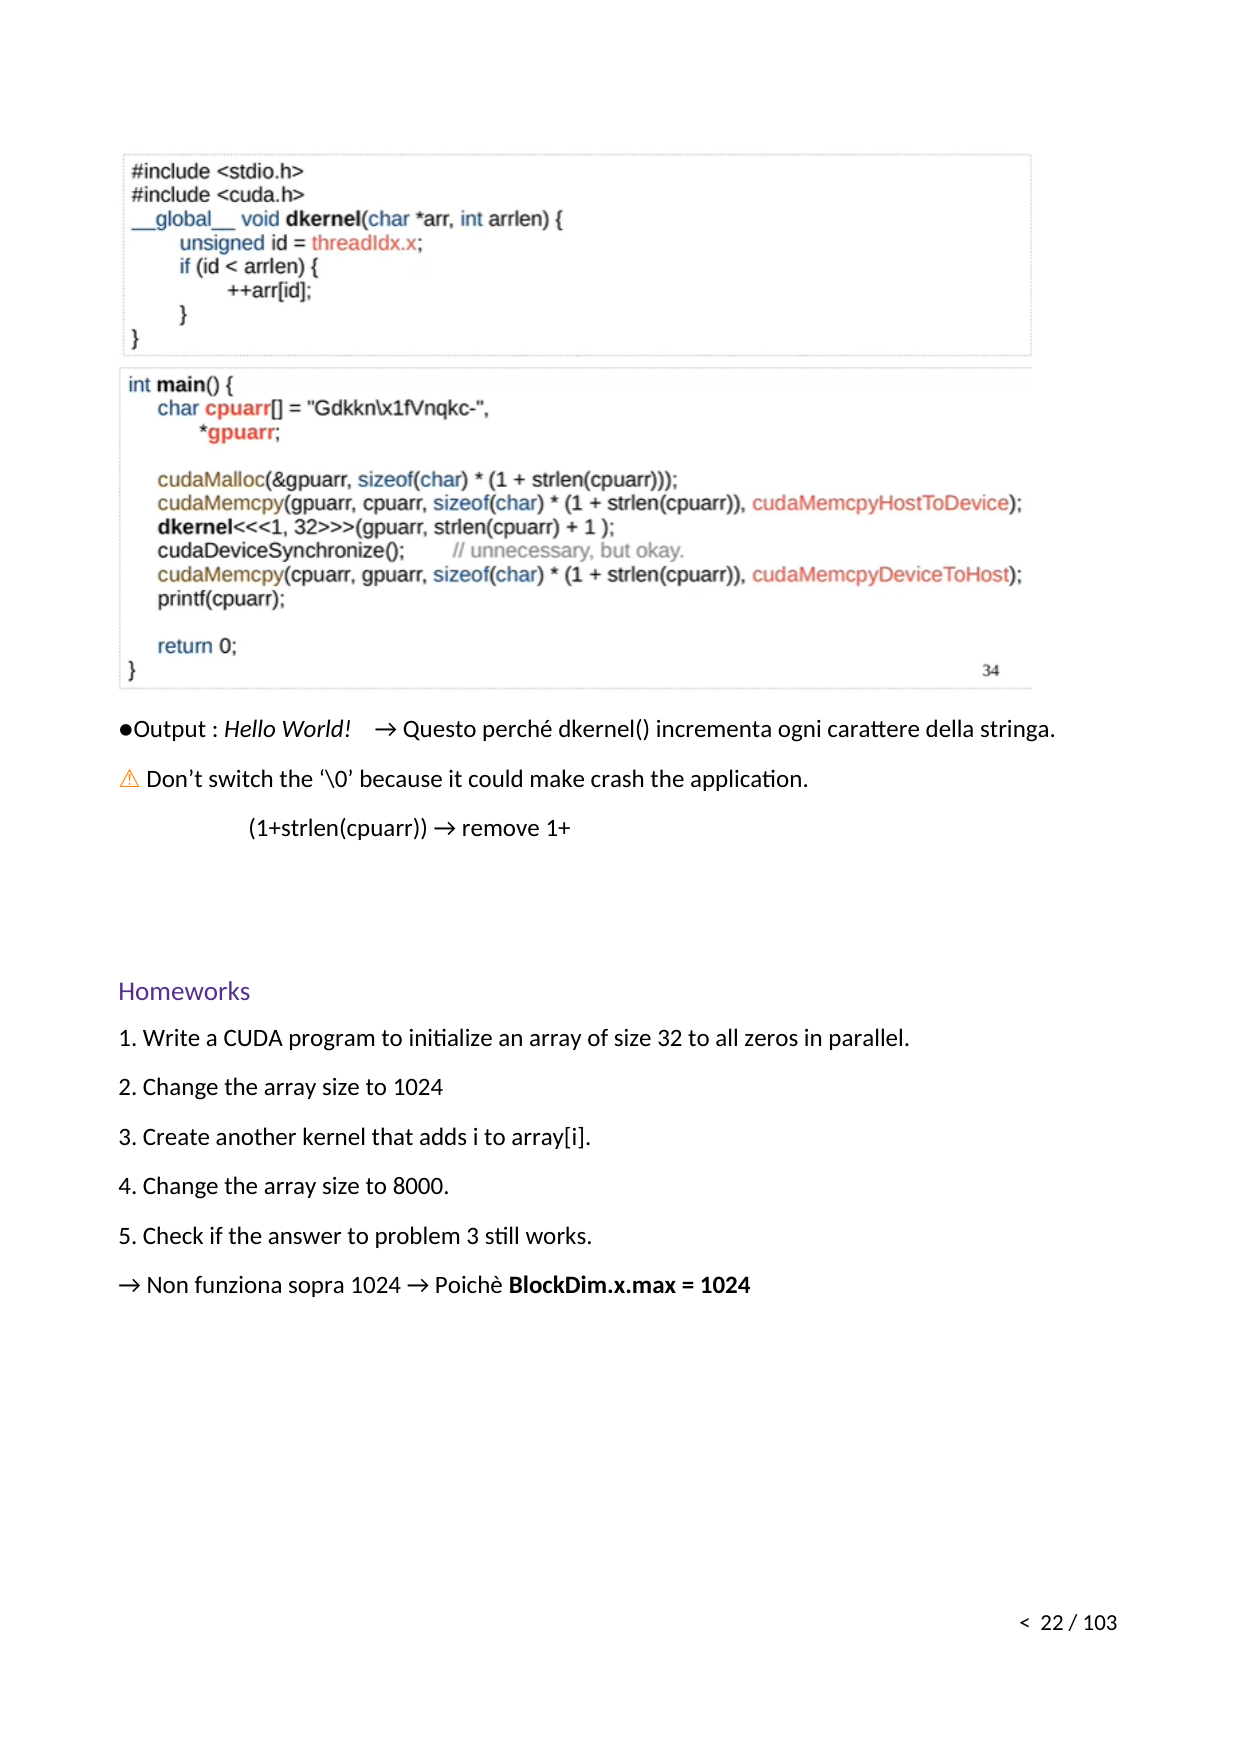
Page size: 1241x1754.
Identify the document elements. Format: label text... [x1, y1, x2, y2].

text 4. Change the array size to 8000. [118, 1170, 1122, 1201]
text ⚠ Don’t switch the ‘\0’ because it could make crash the application. [118, 763, 1122, 793]
text 2. Change the array size to 1024 [118, 1071, 1122, 1102]
text → Non funziona sopra 1024 → Poichè BlockDim.x.max = 1024 [118, 1269, 1122, 1300]
text 1. Write a CUDA program to initialize an array of size 32 to all zeros in parallel. [118, 1022, 1122, 1052]
text 5. Check if the answer to problem 3 still works. [118, 1220, 1122, 1251]
text 3. Create another kernel that adds i to array[i]. [118, 1121, 1122, 1151]
subtitle Homeworks [118, 974, 1122, 1007]
text (1+strlen(cpuarr)) → remove 1+ [118, 813, 1122, 843]
picture [118, 147, 1033, 695]
text ●Output : Hello World! → Questo perché dkernel() incrementa ogni carattere della stringa. [118, 713, 1122, 744]
